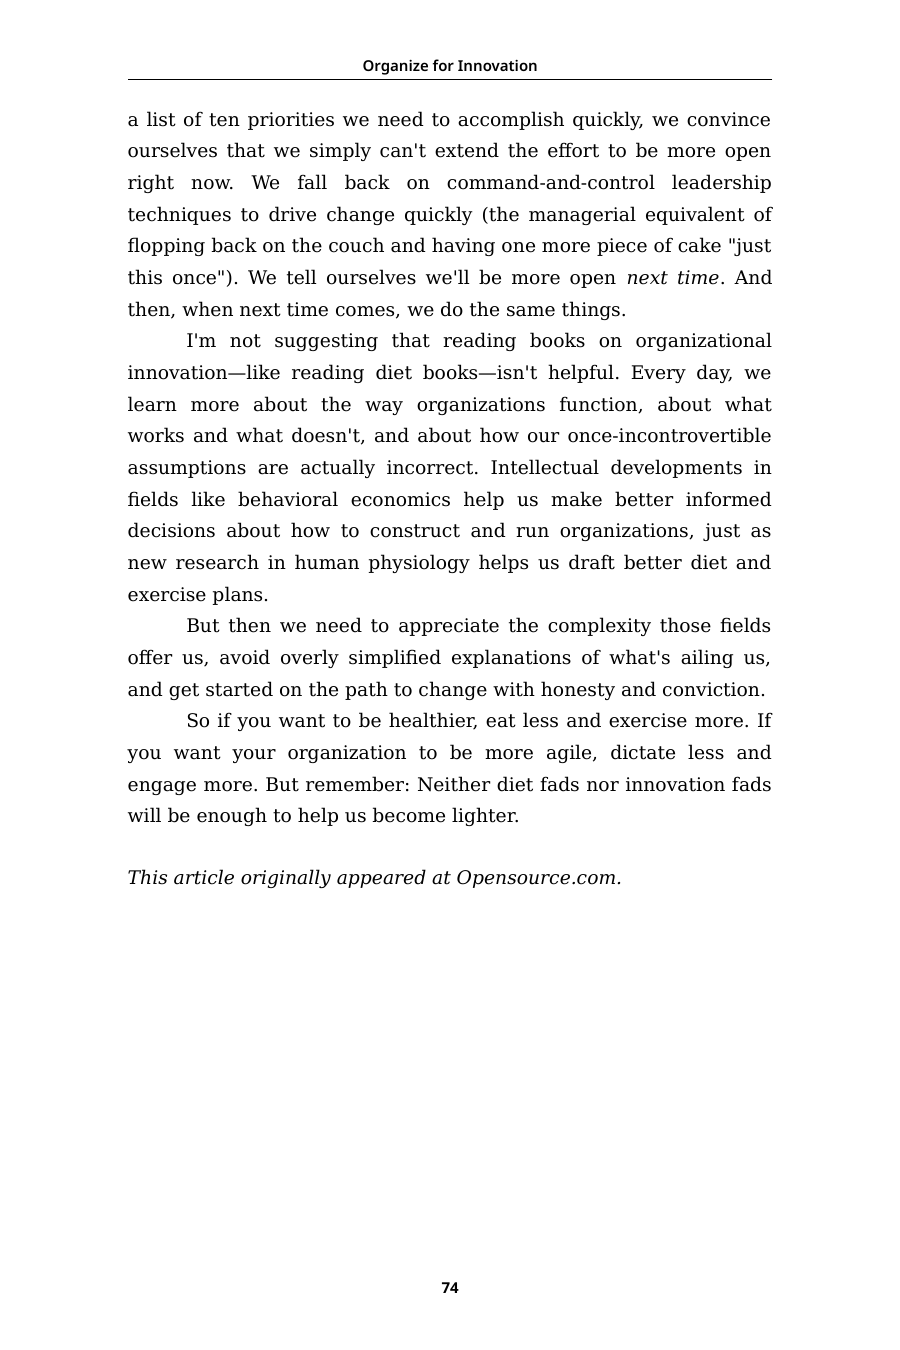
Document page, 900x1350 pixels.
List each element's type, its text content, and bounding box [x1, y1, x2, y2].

text I'm not suggesting that reading books on organizational innovation—like reading diet books—isn't helpful. Every day, we learn more about the way organizations function, about what works and what doesn't, and about how our once-incontrovertible assumptions are actually incorrect. Intellectual developments in fields like behavioral economics help us make better informed decisions about how to construct and run organizations, just as new research in human physiology helps us draft better diet and exercise plans. [127, 330, 772, 606]
text So if you want to be healthier, eat less and exercise more. If you want your organization to be more agile, dictate less and engage more. But remember: Neither diet fads nor innovation fads will be enough to help us become lighter. [127, 710, 772, 827]
text This article originally appeared at Opensource.com. [127, 867, 772, 889]
text But then we need to appreciate the complexity those fields offer us, avoid overly simplified explanations of what's ailing us, and get started on the path to change with honesty and conviction. [127, 615, 772, 701]
text a list of ten priorities we need to accomplish quickly, we convince ourselves that we simply can't extend the effort to be more open right now. We fall back on command-and-control leadership techniques to drive change quickly (the managerial equivalent of flopping back on the couch and having one more piece of cake "just this once"). We tell ourselves we'll be more open next time. And then, when next time comes, we do the same things. [127, 109, 772, 321]
